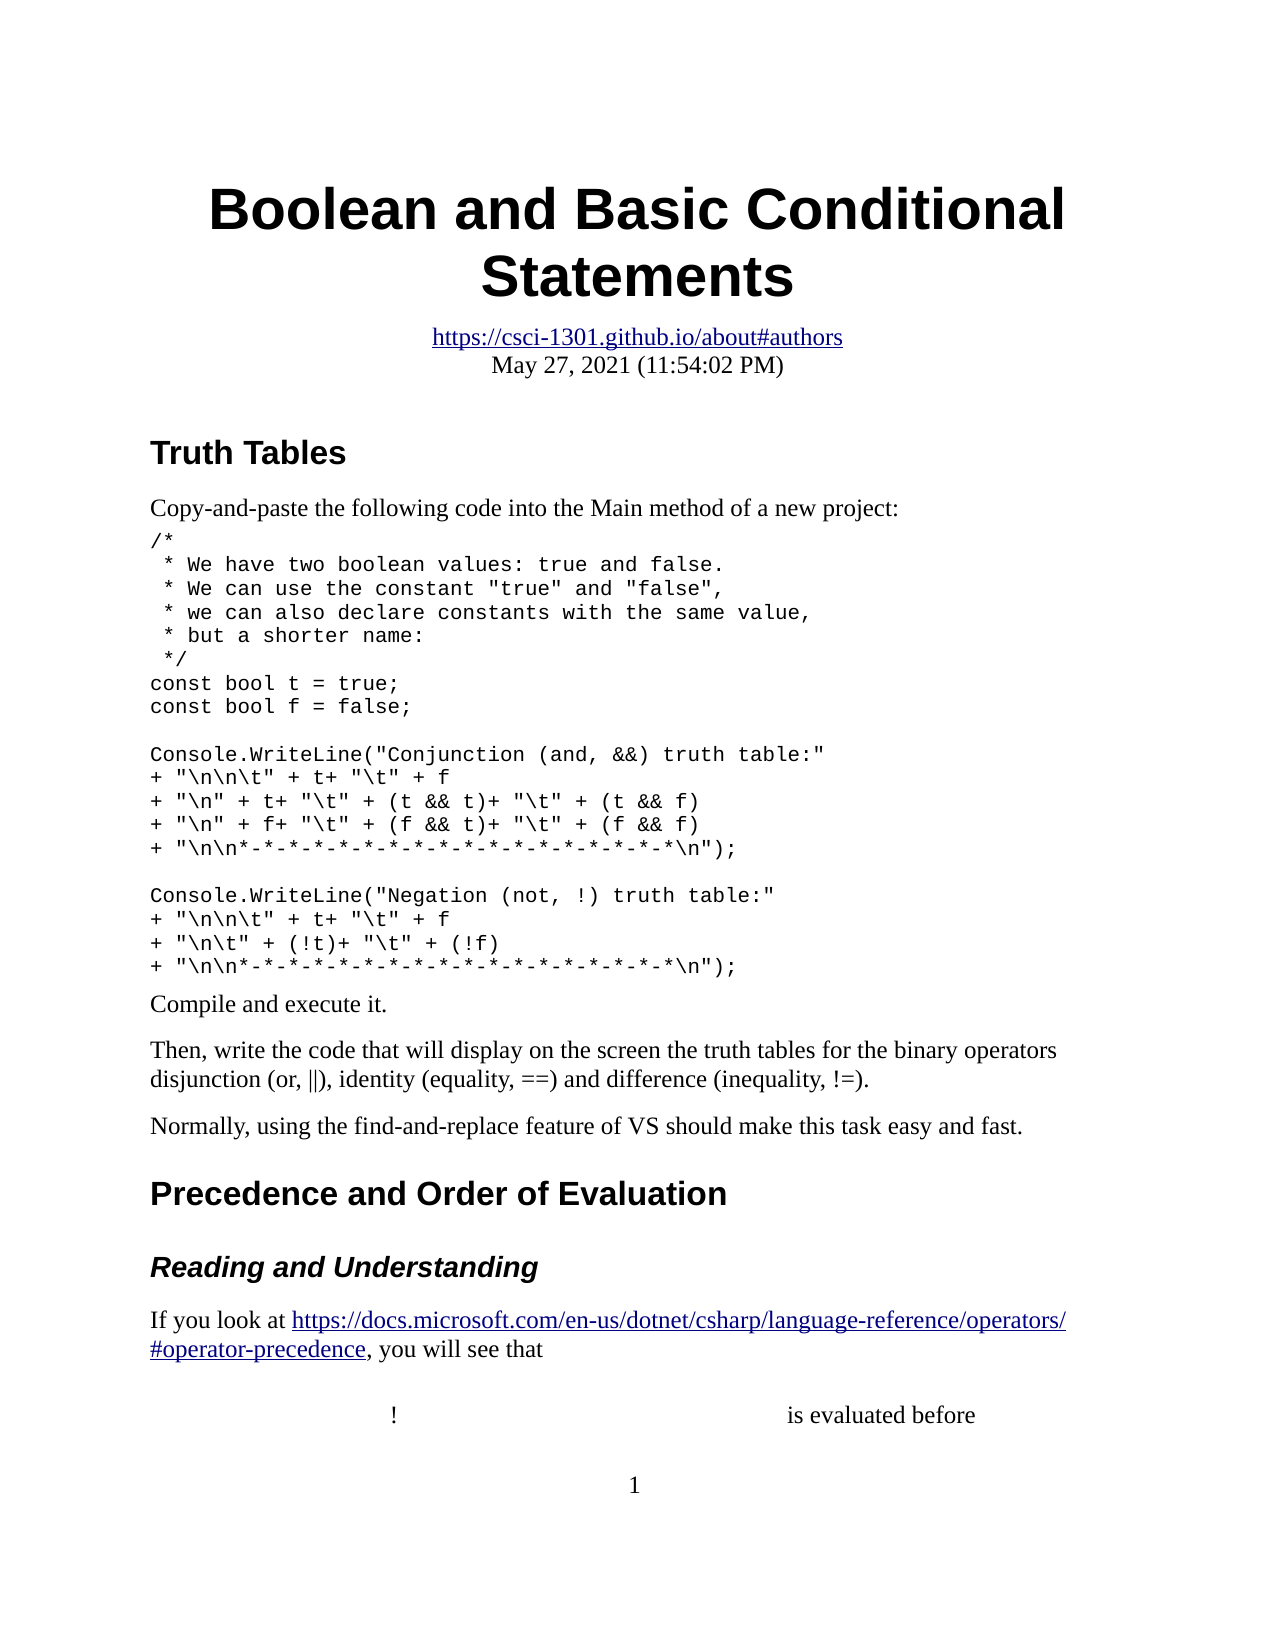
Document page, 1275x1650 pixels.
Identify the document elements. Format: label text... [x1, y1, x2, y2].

text May 27, 2021 (11:54:02 PM) [150, 350, 1125, 379]
text Compile and execute it. [150, 989, 1125, 1018]
text * we can also declare constants with the same value, [150, 602, 1125, 625]
text + "\n" + t+ "\t" + (t && t)+ "\t" + (t && f) [150, 791, 1125, 814]
table_cell ! [150, 1400, 637, 1429]
text https://csci-1301.github.io/about#authors [150, 322, 1125, 350]
text Console.WriteLine("Conjunction (and, &&) truth table:" [150, 743, 1125, 767]
text Then, write the code that will display on the screen the truth tables for the binary operators disjunction (or, ||), identity (equality, ==) and difference (inequality, !=). [150, 1036, 1125, 1093]
text */ [150, 649, 1125, 673]
text + "\n\t" + (!t)+ "\t" + (!f) [150, 933, 1125, 956]
text Normally, using the find-and-replace feature of VS should make this task easy and fast. [150, 1111, 1125, 1140]
text + "\n" + f+ "\t" + (f && t)+ "\t" + (f && f) [150, 814, 1125, 838]
text * but a shorter name: [150, 625, 1125, 649]
text + "\n\n\t" + t+ "\t" + f [150, 909, 1125, 933]
text * We can use the constant "true" and "false", [150, 578, 1125, 602]
text const bool t = true; [150, 673, 1125, 696]
subtitle Truth Tables [150, 433, 1125, 472]
text Copy-and-paste the following code into the Main method of a new project: [150, 493, 1125, 522]
table_cell is evaluated before [638, 1400, 1125, 1429]
title Boolean and Basic Conditional Statements [150, 175, 1125, 309]
subtitle Reading and Understanding [150, 1250, 1125, 1283]
table_header [638, 1371, 1125, 1400]
text const bool f = false; [150, 696, 1125, 720]
text + "\n\n\t" + t+ "\t" + f [150, 767, 1125, 791]
text /* [150, 531, 1125, 554]
table_header [150, 1371, 637, 1400]
text + "\n\n*-*-*-*-*-*-*-*-*-*-*-*-*-*-*-*-*-*\n"); [150, 838, 1125, 862]
subtitle Precedence and Order of Evaluation [150, 1174, 1125, 1212]
text If you look at https://docs.microsoft.com/en-us/dotnet/csharp/language-reference/operators/#operator-precedence, you will see that [150, 1305, 1125, 1362]
text * We have two boolean values: true and false. [150, 554, 1125, 578]
text Console.WriteLine("Negation (not, !) truth table:" [150, 885, 1125, 909]
text + "\n\n*-*-*-*-*-*-*-*-*-*-*-*-*-*-*-*-*-*\n"); [150, 956, 1125, 980]
